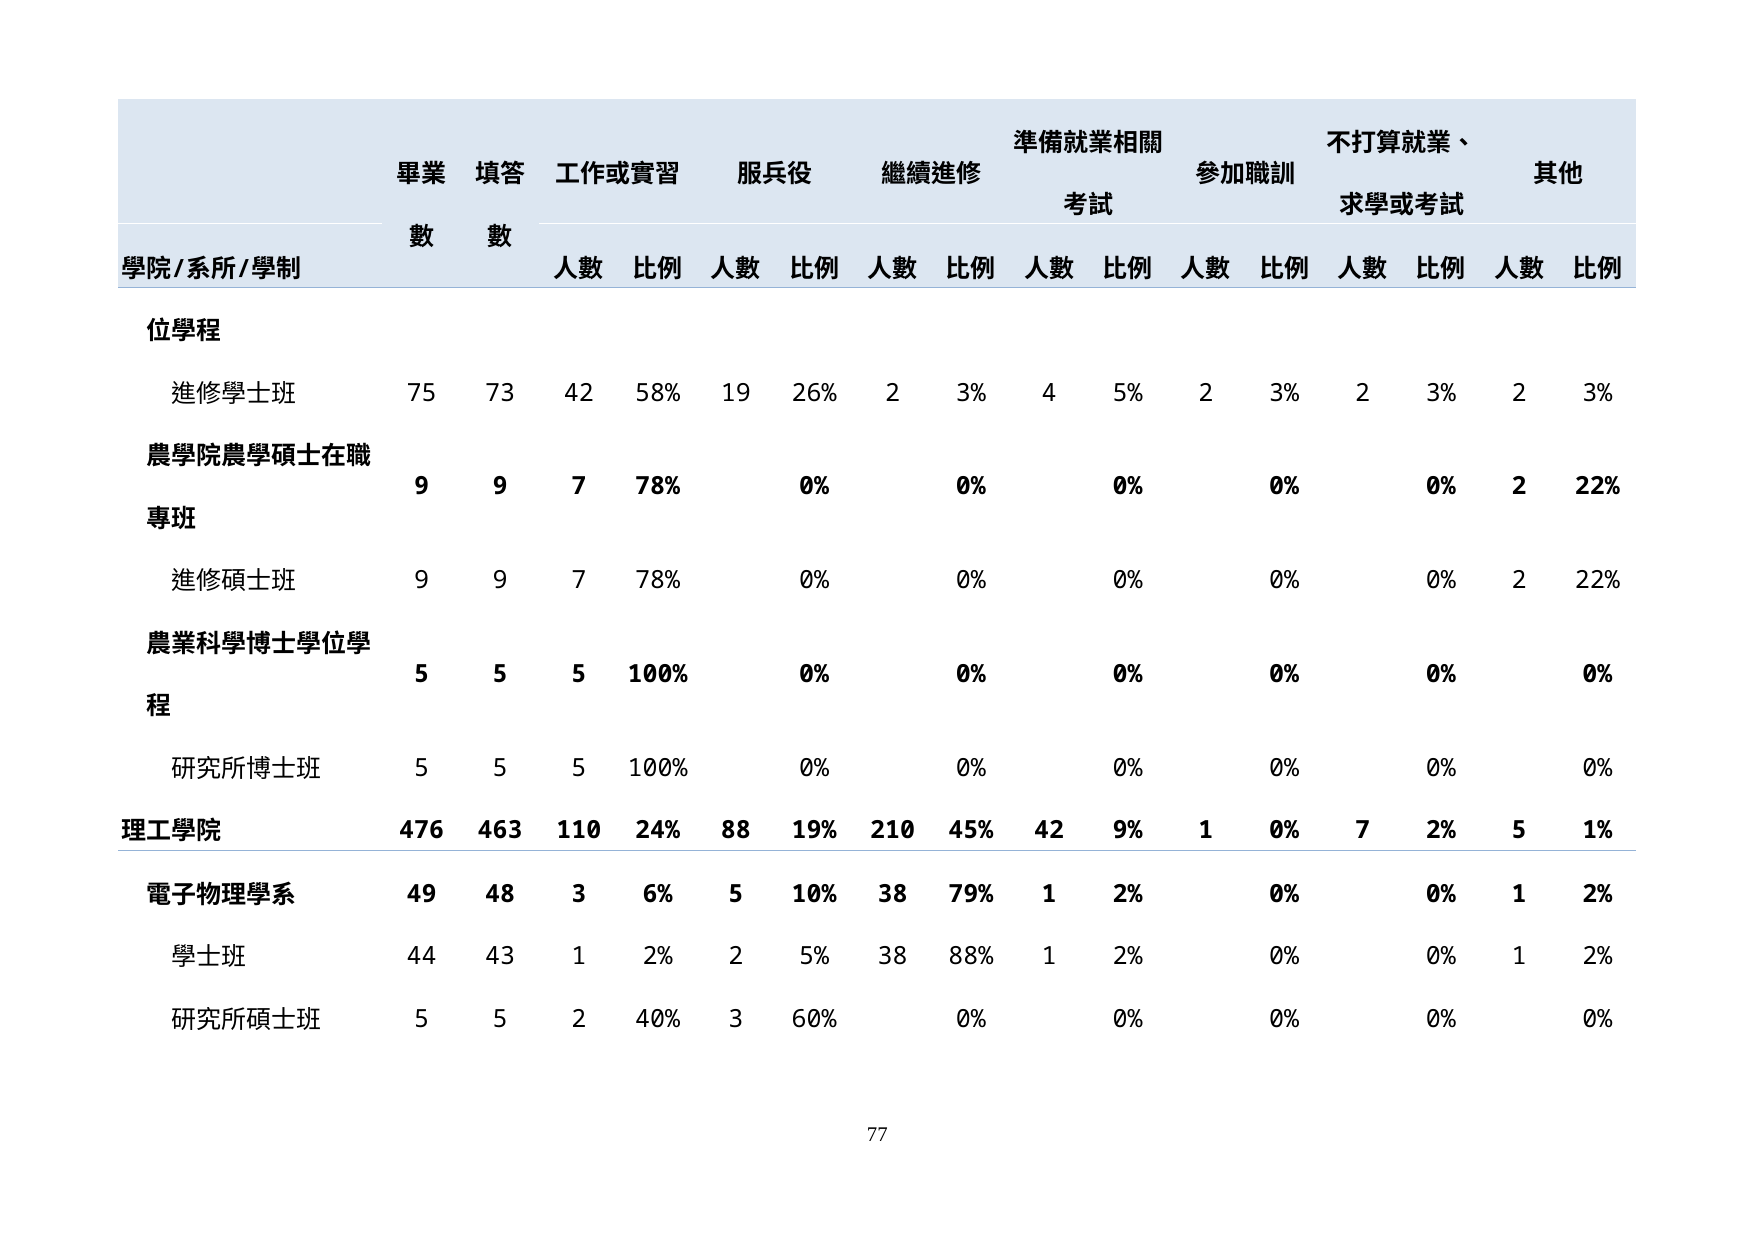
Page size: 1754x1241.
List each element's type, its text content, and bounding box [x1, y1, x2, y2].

table_cell 0% [1245, 412, 1323, 537]
table_cell [1010, 537, 1088, 599]
table_cell [1401, 288, 1480, 349]
table_cell 農學院農學碩士在職專班 [118, 412, 382, 537]
table_cell 9 [382, 537, 461, 599]
table_cell [1558, 288, 1636, 349]
table_cell 60% [775, 976, 853, 1038]
table_cell 0% [1088, 537, 1166, 599]
table_cell 比例 [1401, 224, 1480, 287]
table_cell 58% [618, 350, 696, 412]
table_cell 理工學院 [118, 787, 382, 849]
table_cell 2% [1088, 913, 1166, 976]
table_cell 463 [461, 787, 539, 849]
table_cell 0% [931, 976, 1010, 1038]
table_cell 0% [931, 725, 1010, 787]
table_cell 0% [775, 600, 853, 724]
table_cell 5 [539, 600, 618, 724]
table_cell 0% [1558, 976, 1636, 1038]
table_cell 5 [382, 725, 461, 787]
table_cell 88 [696, 787, 775, 849]
table_cell 75 [382, 350, 461, 412]
table_cell 學院/系所/學制 [118, 224, 382, 287]
table_cell [853, 288, 931, 349]
table_cell 9 [461, 537, 539, 599]
table_cell [696, 288, 775, 349]
table_cell 電子物理學系 [118, 851, 382, 913]
table_cell 0% [931, 412, 1010, 537]
table_cell 45% [931, 787, 1010, 849]
table_cell [1480, 600, 1558, 724]
table_header 不打算就業、求學或考試 [1323, 99, 1480, 223]
table_cell 2% [618, 913, 696, 976]
table_cell 0% [1245, 725, 1323, 787]
table_cell 3% [1558, 350, 1636, 412]
table_cell 1% [1558, 787, 1636, 849]
table_header 服兵役 [696, 99, 853, 223]
table_cell [1166, 851, 1245, 913]
table_cell 73 [461, 350, 539, 412]
table_cell 1 [1010, 913, 1088, 976]
table_cell 4 [1010, 350, 1088, 412]
table_cell [1010, 976, 1088, 1038]
table_cell [1088, 288, 1166, 349]
table_cell 0% [931, 537, 1010, 599]
table_cell 110 [539, 787, 618, 849]
table_cell 0% [1401, 412, 1480, 537]
table_header 畢業數 [382, 99, 461, 287]
table_cell 40% [618, 976, 696, 1038]
table_cell 79% [931, 851, 1010, 913]
table_cell [1166, 412, 1245, 537]
table_cell 比例 [775, 224, 853, 287]
table_cell 5 [382, 600, 461, 724]
table_cell [1166, 537, 1245, 599]
table_header 其他 [1480, 99, 1636, 223]
table_cell 0% [1401, 976, 1480, 1038]
table_cell 5% [775, 913, 853, 976]
table_cell 2 [1323, 350, 1401, 412]
table_cell [1166, 600, 1245, 724]
table_cell [1480, 976, 1558, 1038]
table_cell 5 [461, 600, 539, 724]
table_cell 3 [696, 976, 775, 1038]
table_cell 5 [382, 976, 461, 1038]
table_cell 1 [1480, 851, 1558, 913]
table_cell 2 [1166, 350, 1245, 412]
table_cell [1323, 412, 1401, 537]
table_cell 48 [461, 851, 539, 913]
table_cell 38 [853, 851, 931, 913]
table_cell 人數 [1010, 224, 1088, 287]
table_cell [1166, 976, 1245, 1038]
table_cell 0% [1401, 600, 1480, 724]
table_cell [853, 537, 931, 599]
table_cell 比例 [1088, 224, 1166, 287]
table_cell 19% [775, 787, 853, 849]
table_cell [382, 288, 461, 349]
table_cell 研究所碩士班 [118, 976, 382, 1038]
table_cell 人數 [539, 224, 618, 287]
table_cell 2% [1558, 851, 1636, 913]
table_cell 比例 [1245, 224, 1323, 287]
table_cell [1010, 600, 1088, 724]
table_cell 0% [1088, 412, 1166, 537]
table_cell 0% [1245, 537, 1323, 599]
table_cell [461, 288, 539, 349]
table_cell 3% [1245, 350, 1323, 412]
table_cell 0% [1558, 600, 1636, 724]
table_cell 2% [1088, 851, 1166, 913]
table_cell 0% [1245, 913, 1323, 976]
table_cell [1323, 913, 1401, 976]
table_cell [853, 412, 931, 537]
table_cell [1166, 913, 1245, 976]
table_cell [1010, 288, 1088, 349]
table_header 填答數 [461, 99, 539, 287]
table_cell [853, 976, 931, 1038]
table_cell [539, 288, 618, 349]
table_cell [1323, 851, 1401, 913]
table_cell 19 [696, 350, 775, 412]
table_cell 78% [618, 537, 696, 599]
table_cell [1323, 288, 1401, 349]
table_cell 42 [539, 350, 618, 412]
table_cell 2 [1480, 350, 1558, 412]
table_cell [1166, 725, 1245, 787]
table_header 參加職訓 [1166, 99, 1323, 223]
table_cell 0% [1401, 851, 1480, 913]
table_cell 42 [1010, 787, 1088, 849]
table_cell 5 [539, 725, 618, 787]
table_cell 0% [1088, 976, 1166, 1038]
table_cell 1 [1166, 787, 1245, 849]
table_cell 0% [1088, 725, 1166, 787]
table_cell 7 [539, 412, 618, 537]
table_cell 6% [618, 851, 696, 913]
table_cell 49 [382, 851, 461, 913]
table_cell [775, 288, 853, 349]
table_cell [618, 288, 696, 349]
table_cell 0% [1401, 913, 1480, 976]
table_cell [853, 725, 931, 787]
table_cell 人數 [853, 224, 931, 287]
table_cell 2% [1401, 787, 1480, 849]
table_cell [853, 600, 931, 724]
table_cell [931, 288, 1010, 349]
table_cell 210 [853, 787, 931, 849]
table_cell 5 [461, 976, 539, 1038]
table_cell 476 [382, 787, 461, 849]
table_cell [696, 412, 775, 537]
table_cell 3 [539, 851, 618, 913]
table_cell [1480, 288, 1558, 349]
table_cell [1323, 537, 1401, 599]
table_cell 9 [382, 412, 461, 537]
table_cell 1 [1480, 913, 1558, 976]
table_cell 2 [539, 976, 618, 1038]
table_cell 2 [853, 350, 931, 412]
table_cell 學士班 [118, 913, 382, 976]
table_cell 44 [382, 913, 461, 976]
table_cell 比例 [931, 224, 1010, 287]
table_cell 農業科學博士學位學程 [118, 600, 382, 724]
table_cell 人數 [1323, 224, 1401, 287]
table_cell 24% [618, 787, 696, 849]
table_header [118, 99, 382, 223]
table_cell 5 [461, 725, 539, 787]
table_cell 2% [1558, 913, 1636, 976]
table_cell [1166, 288, 1245, 349]
table_cell 人數 [1480, 224, 1558, 287]
table_cell 0% [1401, 537, 1480, 599]
table_cell 9% [1088, 787, 1166, 849]
table_cell [696, 725, 775, 787]
table_cell 0% [775, 725, 853, 787]
table_cell [1323, 976, 1401, 1038]
table_cell 2 [1480, 537, 1558, 599]
table_cell 100% [618, 725, 696, 787]
table_cell 5 [696, 851, 775, 913]
table_cell 研究所博士班 [118, 725, 382, 787]
table_cell [696, 600, 775, 724]
table_cell 5 [1480, 787, 1558, 849]
table_cell 10% [775, 851, 853, 913]
table_cell 位學程 [118, 288, 382, 349]
table_cell 0% [1401, 725, 1480, 787]
table_cell 0% [931, 600, 1010, 724]
table_cell 3% [931, 350, 1010, 412]
table_header 工作或實習 [539, 99, 696, 223]
table_cell 2 [1480, 412, 1558, 537]
table_cell [1010, 725, 1088, 787]
table_cell 0% [1088, 600, 1166, 724]
table_cell 0% [1245, 787, 1323, 849]
table_cell 比例 [1558, 224, 1636, 287]
table_cell [1323, 725, 1401, 787]
table_cell 2 [696, 913, 775, 976]
table_cell 比例 [618, 224, 696, 287]
table_cell 0% [1245, 851, 1323, 913]
table_cell 78% [618, 412, 696, 537]
table_cell 5% [1088, 350, 1166, 412]
table_cell 26% [775, 350, 853, 412]
table_header 繼續進修 [853, 99, 1010, 223]
table_cell 1 [539, 913, 618, 976]
table_cell 1 [1010, 851, 1088, 913]
table_cell 3% [1401, 350, 1480, 412]
table_cell [696, 537, 775, 599]
table_cell 進修學士班 [118, 350, 382, 412]
table_cell [1480, 725, 1558, 787]
table_cell 9 [461, 412, 539, 537]
table_cell 22% [1558, 412, 1636, 537]
table_cell 進修碩士班 [118, 537, 382, 599]
table_cell 0% [775, 412, 853, 537]
table_cell [1323, 600, 1401, 724]
table_cell 100% [618, 600, 696, 724]
table_cell 43 [461, 913, 539, 976]
table_header 準備就業相關考試 [1010, 99, 1166, 223]
table_cell 7 [539, 537, 618, 599]
table_cell 7 [1323, 787, 1401, 849]
table_cell [1245, 288, 1323, 349]
table_cell 0% [775, 537, 853, 599]
table_cell 38 [853, 913, 931, 976]
table_cell 0% [1245, 600, 1323, 724]
table_cell 0% [1558, 725, 1636, 787]
table_cell 22% [1558, 537, 1636, 599]
table_cell 88% [931, 913, 1010, 976]
table_cell [1010, 412, 1088, 537]
table_cell 0% [1245, 976, 1323, 1038]
table_cell 人數 [1166, 224, 1245, 287]
table_cell 人數 [696, 224, 775, 287]
